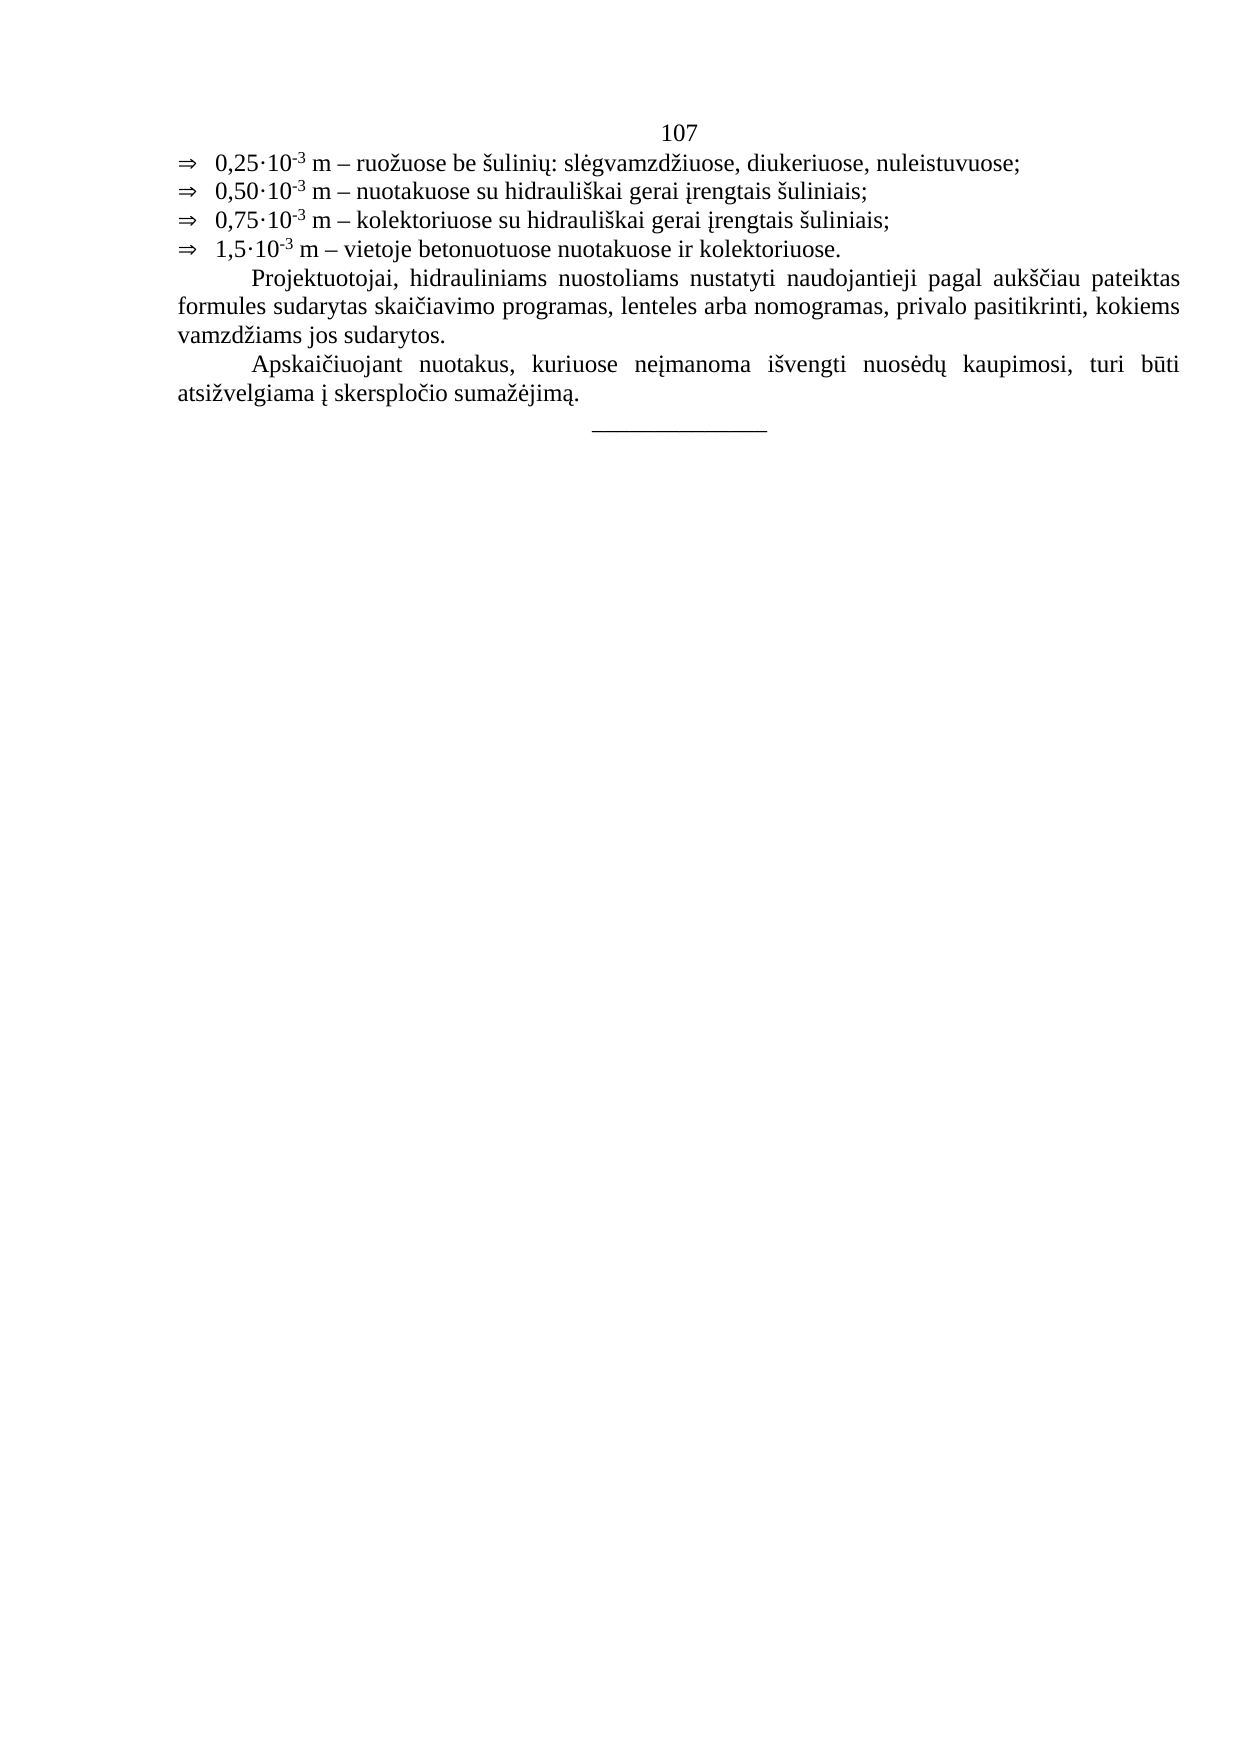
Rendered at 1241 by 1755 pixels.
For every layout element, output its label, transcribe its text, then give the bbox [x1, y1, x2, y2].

text Projektuotojai, hidrauliniams nuostoliams nustatyti naudojantieji pagal aukščiau pateiktas formules sudarytas skaičiavimo programas, lenteles arba nomogramas, privalo pasitikrinti, kokiems vamzdžiams jos sudarytos. [177, 263, 1181, 349]
text Apskaičiuojant nuotakus, kuriuose neįmanoma išvengti nuosėdų kaupimosi, turi būti atsižvelgiama į skerspločio sumažėjimą. [177, 349, 1181, 406]
text ______________ [177, 406, 1181, 435]
text  0,75·10-3 m – kolektoriuose su hidrauliškai gerai įrengtais šuliniais; [177, 205, 1181, 234]
text  0,50·10-3 m – nuotakuose su hidrauliškai gerai įrengtais šuliniais; [177, 176, 1181, 205]
text  0,25·10-3 m – ruožuose be šulinių: slėgvamzdžiuose, diukeriuose, nuleistuvuose; [177, 148, 1181, 176]
text  1,5·10-3 m – vietoje betonuotuose nuotakuose ir kolektoriuose. [177, 234, 1181, 263]
